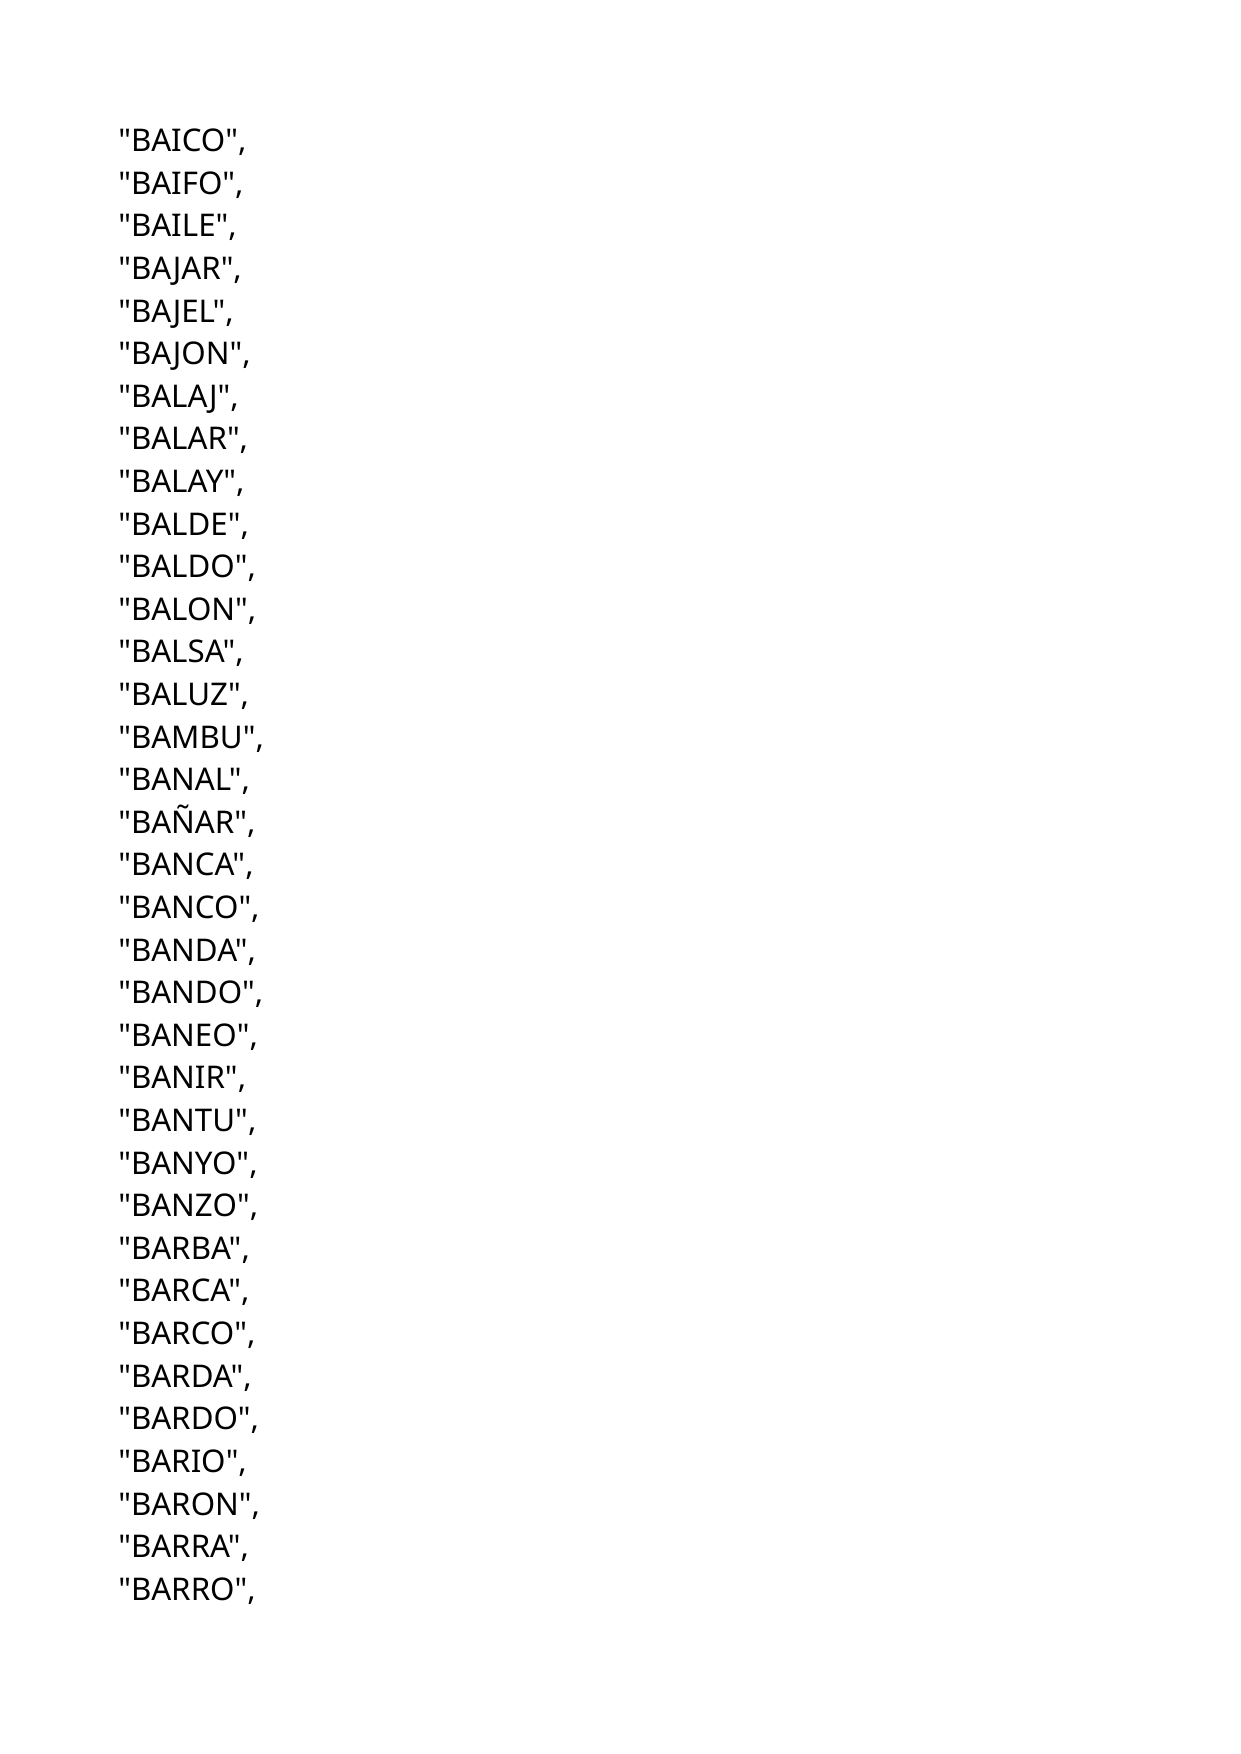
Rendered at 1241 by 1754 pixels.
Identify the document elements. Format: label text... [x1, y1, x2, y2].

text "BANEO", [118, 1013, 1122, 1055]
text "BANYO", [118, 1141, 1122, 1183]
text "BANDO", [118, 970, 1122, 1013]
text "BALAY", [118, 459, 1122, 502]
text "BARCO", [118, 1311, 1122, 1354]
text "BAJEL", [118, 288, 1122, 331]
text "BALAR", [118, 416, 1122, 459]
text "BANZO", [118, 1183, 1122, 1226]
text "BARON", [118, 1481, 1122, 1524]
text "BARIO", [118, 1439, 1122, 1481]
text "BARRA", [118, 1524, 1122, 1567]
text "BAILE", [118, 203, 1122, 246]
text "BALAJ", [118, 374, 1122, 416]
text "BAMBU", [118, 714, 1122, 757]
text "BARDO", [118, 1396, 1122, 1439]
text "BALSA", [118, 629, 1122, 672]
text "BANCO", [118, 885, 1122, 928]
text "BALUZ", [118, 672, 1122, 714]
text "BAJAR", [118, 246, 1122, 288]
text "BARDA", [118, 1354, 1122, 1396]
text "BAICO", [118, 118, 1122, 161]
text "BAIFO", [118, 161, 1122, 203]
text "BANDA", [118, 928, 1122, 970]
text "BANCA", [118, 842, 1122, 885]
text "BALDE", [118, 502, 1122, 544]
text "BAÑAR", [118, 800, 1122, 842]
text "BARBA", [118, 1226, 1122, 1268]
text "BALDO", [118, 544, 1122, 587]
text "BANIR", [118, 1055, 1122, 1098]
text "BANAL", [118, 757, 1122, 800]
text "BARCA", [118, 1268, 1122, 1311]
text "BANTU", [118, 1098, 1122, 1141]
text "BALON", [118, 587, 1122, 629]
text "BAJON", [118, 331, 1122, 374]
text "BARRO", [118, 1567, 1122, 1609]
